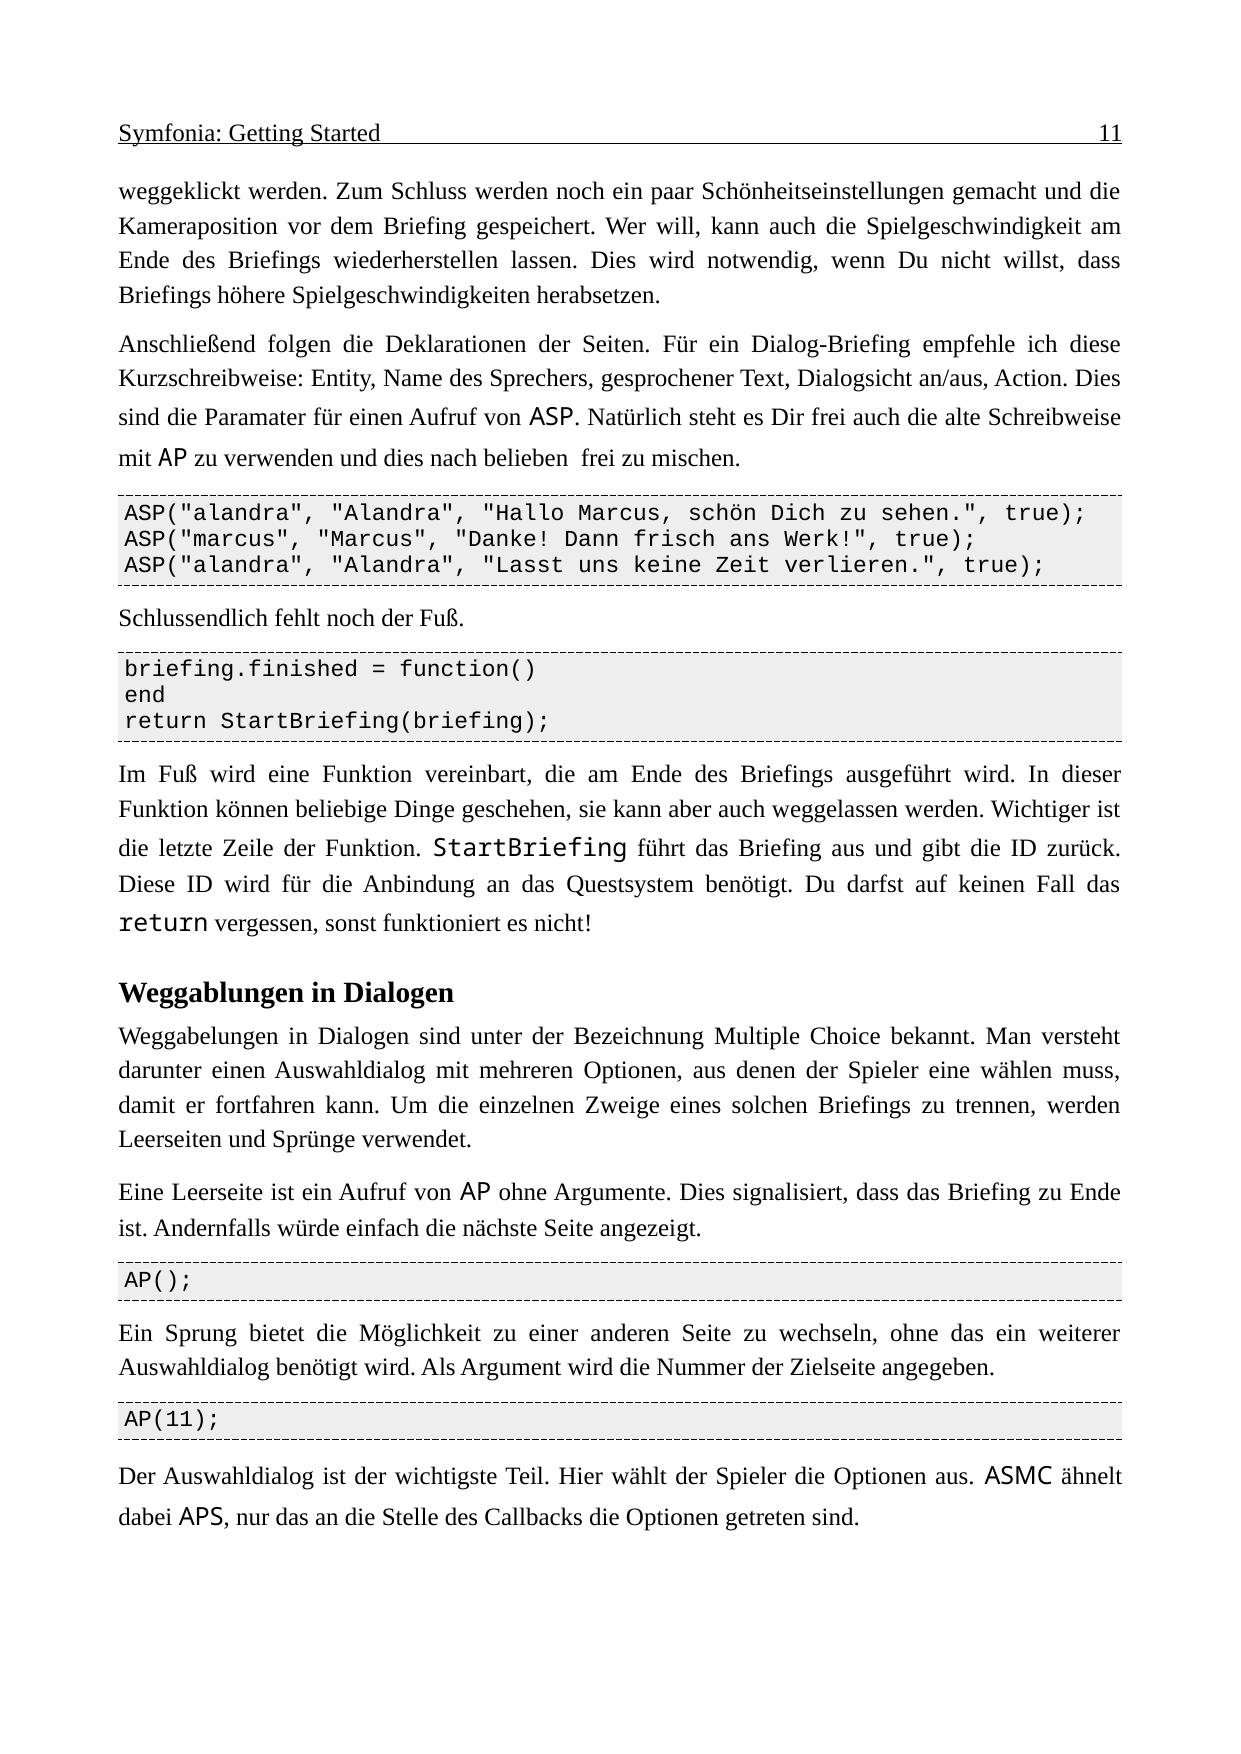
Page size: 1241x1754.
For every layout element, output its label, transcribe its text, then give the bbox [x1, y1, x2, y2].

text Schlussendlich fehlt noch der Fuß. [118, 603, 1122, 631]
text weggeklickt werden. Zum Schluss werden noch ein paar Schönheitseinstellungen gemacht und die Kameraposition vor dem Briefing gespeichert. Wer will, kann auch die Spielgeschwindigkeit am Ende des Briefings wiederherstellen lassen. Dies wird notwendig, wenn Du nicht willst, dass Briefings höhere Spielgeschwindigkeiten herabsetzen. [118, 176, 1122, 308]
text Der Auswahldialog ist der wichtigste Teil. Hier wählt der Spieler die Optionen aus. ASMC ähnelt dabei APS, nur das an die Stelle des Callbacks die Optionen getreten sind. [118, 1457, 1122, 1532]
text ASP("alandra", "Alandra", "Hallo Marcus, schön Dich zu sehen.", true); ASP("marcus", "Marcus", "Danke! Dann frisch ans Werk!", true); ASP("alandra", "Alandra", "Lasst uns keine Zeit verlieren.", true); [118, 495, 1122, 585]
text Eine Leerseite ist ein Aufruf von AP ohne Argumente. Dies signalisiert, dass das Briefing zu Ende ist. Andernfalls würde einfach die nächste Seite angezeigt. [118, 1173, 1122, 1242]
text AP(11); [118, 1402, 1122, 1439]
subtitle Weggablungen in Dialogen [118, 975, 1122, 1008]
text briefing.finished = function() end return StartBriefing(briefing); [118, 652, 1122, 742]
text Anschließend folgen die Deklarationen der Seiten. Für ein Dialog-Briefing empfehle ich diese Kurzschreibweise: Entity, Name des Sprechers, gesprochener Text, Dialogsicht an/aus, Action. Dies sind die Paramater für einen Aufruf von ASP. Natürlich steht es Dir frei auch die alte Schreibweise mit AP zu verwenden und dies nach belieben frei zu mischen. [118, 329, 1122, 474]
text Weggabelungen in Dialogen sind unter der Bezeichnung Multiple Choice bekannt. Man versteht darunter einen Auswahldialog mit mehreren Optionen, aus denen der Spieler eine wählen muss, damit er fortfahren kann. Um die einzelnen Zweige eines solchen Briefings zu trennen, werden Leerseiten und Sprünge verwendet. [118, 1021, 1122, 1153]
text Ein Sprung bietet die Möglichkeit zu einer anderen Seite zu wechseln, ohne das ein weiterer Auswahldialog benötigt wird. Als Argument wird die Nummer der Zielseite angegeben. [118, 1318, 1122, 1381]
text Im Fuß wird eine Funktion vereinbart, die am Ende des Briefings ausgeführt wird. In dieser Funktion können beliebige Dinge geschehen, sie kann aber auch weggelassen werden. Wichtiger ist die letzte Zeile der Funktion. StartBriefing führt das Briefing aus und gibt die ID zurück. Diese ID wird für die Anbindung an das Questsystem benötigt. Du darfst auf keinen Fall das return vergessen, sonst funktioniert es nicht! [118, 759, 1122, 939]
text AP(); [118, 1262, 1122, 1300]
